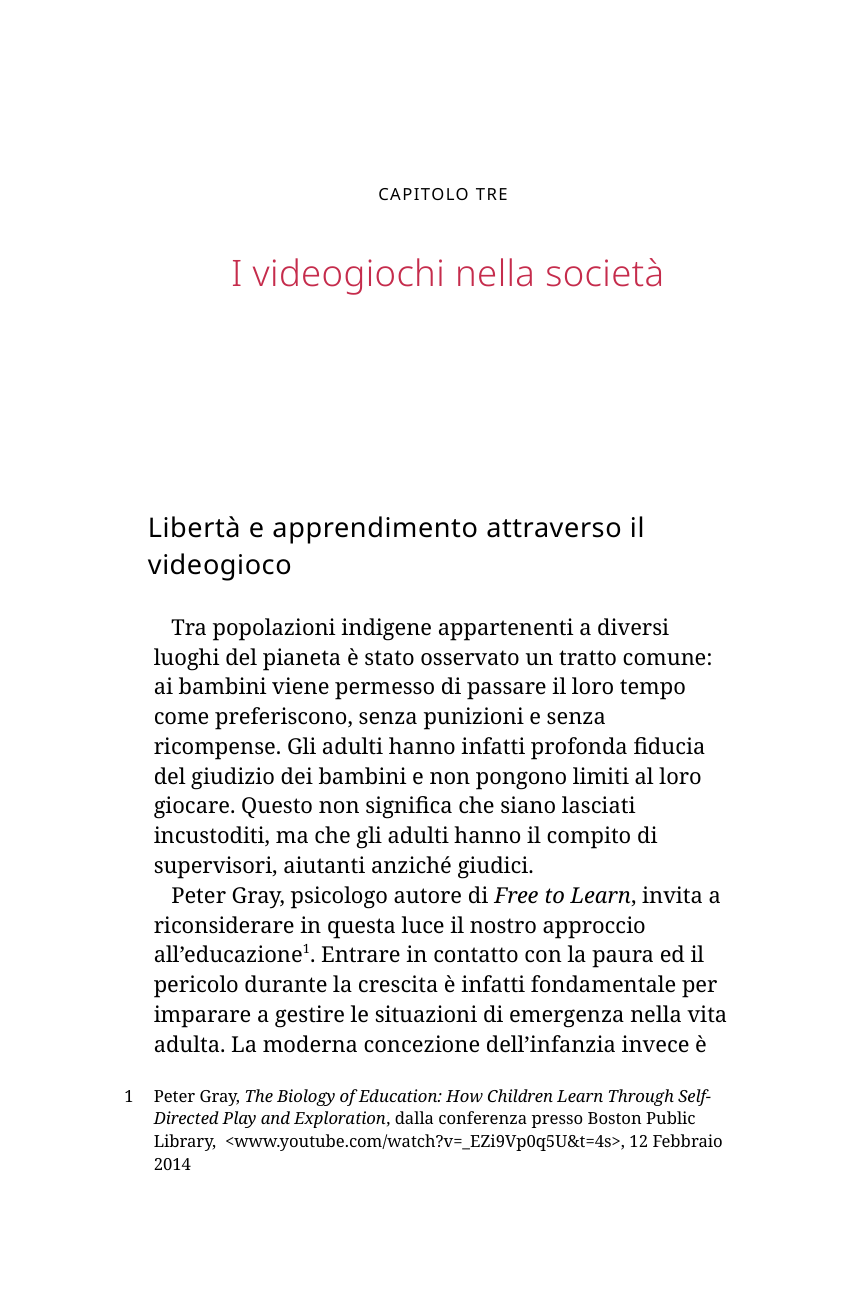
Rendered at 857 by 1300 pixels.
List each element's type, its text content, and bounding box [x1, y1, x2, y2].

text Tra popolazioni indigene appartenenti a diversi luoghi del pianeta è stato osservato un tratto comune: ai bambini viene permesso di passare il loro tempo come preferiscono, senza punizioni e senza ricompense. Gli adulti hanno infatti profonda fiducia del giudizio dei bambini e non pongono limiti al loro giocare. Questo non significa che siano lasciati incustoditi, ma che gli adulti hanno il compito di supervisori, aiutanti anziché giudici. [153, 612, 732, 880]
subtitle Libertà e apprendimento attraverso il videogioco [148, 508, 732, 582]
subtitle I videogiochi nella società [153, 248, 732, 297]
subtitle Capitolo tre [153, 183, 732, 206]
text Peter Gray, The Biology of Education: How Children Learn Through Self-Directed Play and Exploration, dalla conferenza presso Boston Public Library, <www.youtube.com/watch?v=_EZi9Vp0q5U&t=4s>, 12 Febbraio 2014 [124, 1084, 732, 1175]
text Peter Gray, psicologo autore di Free to Learn, invita a riconsiderare in questa luce il nostro approccio all’educazione. Entrare in contatto con la paura ed il pericolo durante la crescita è infatti fondamentale per imparare a gestire le situazioni di emergenza nella vita adulta. La moderna concezione dell’infanzia invece è [153, 880, 732, 1059]
